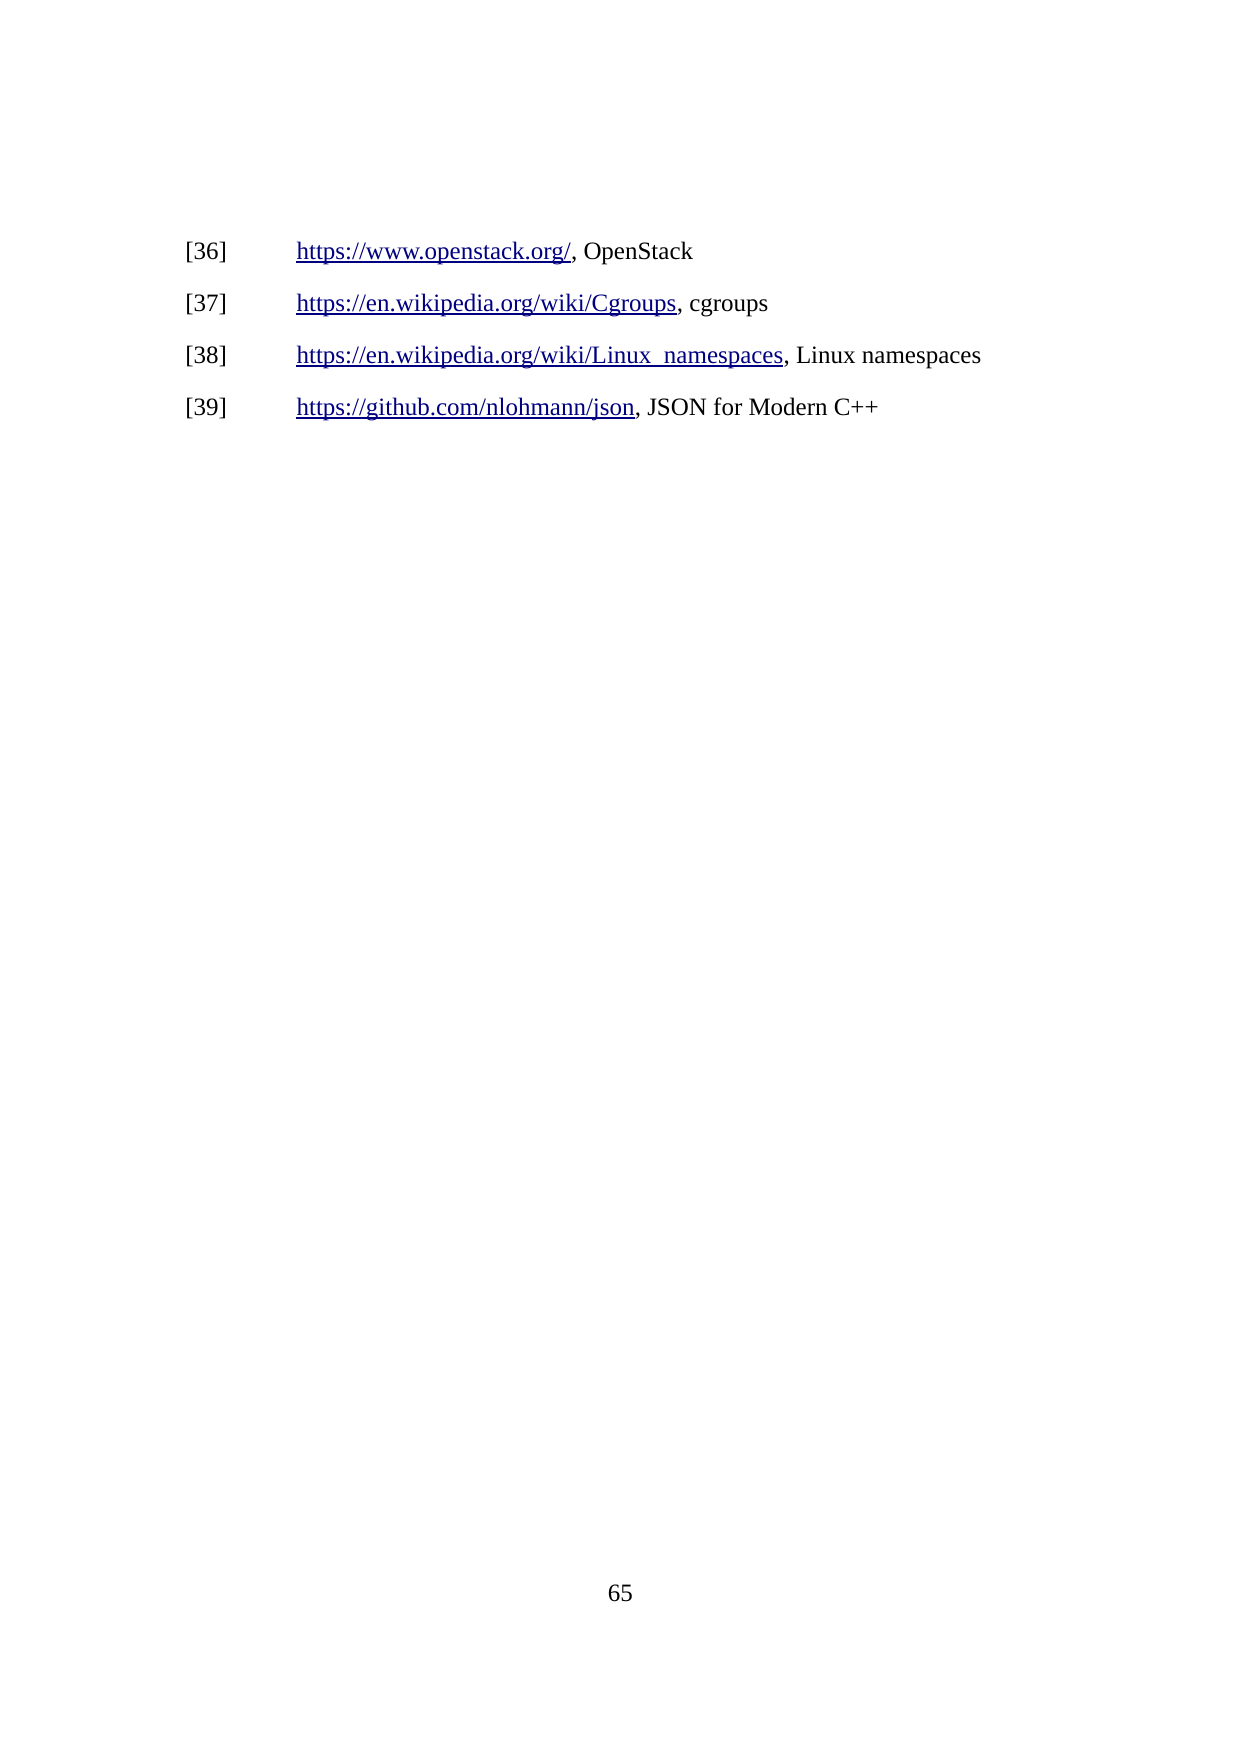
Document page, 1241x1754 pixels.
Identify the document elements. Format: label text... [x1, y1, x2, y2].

list https://github.com/nlohmann/json, JSON for Modern C++ [185, 392, 1093, 421]
list https://en.wikipedia.org/wiki/Cgroups, cgroups [185, 288, 1093, 317]
list https://en.wikipedia.org/wiki/Linux_namespaces, Linux namespaces [185, 340, 1093, 369]
list https://www.openstack.org/, OpenStack [185, 236, 1093, 265]
